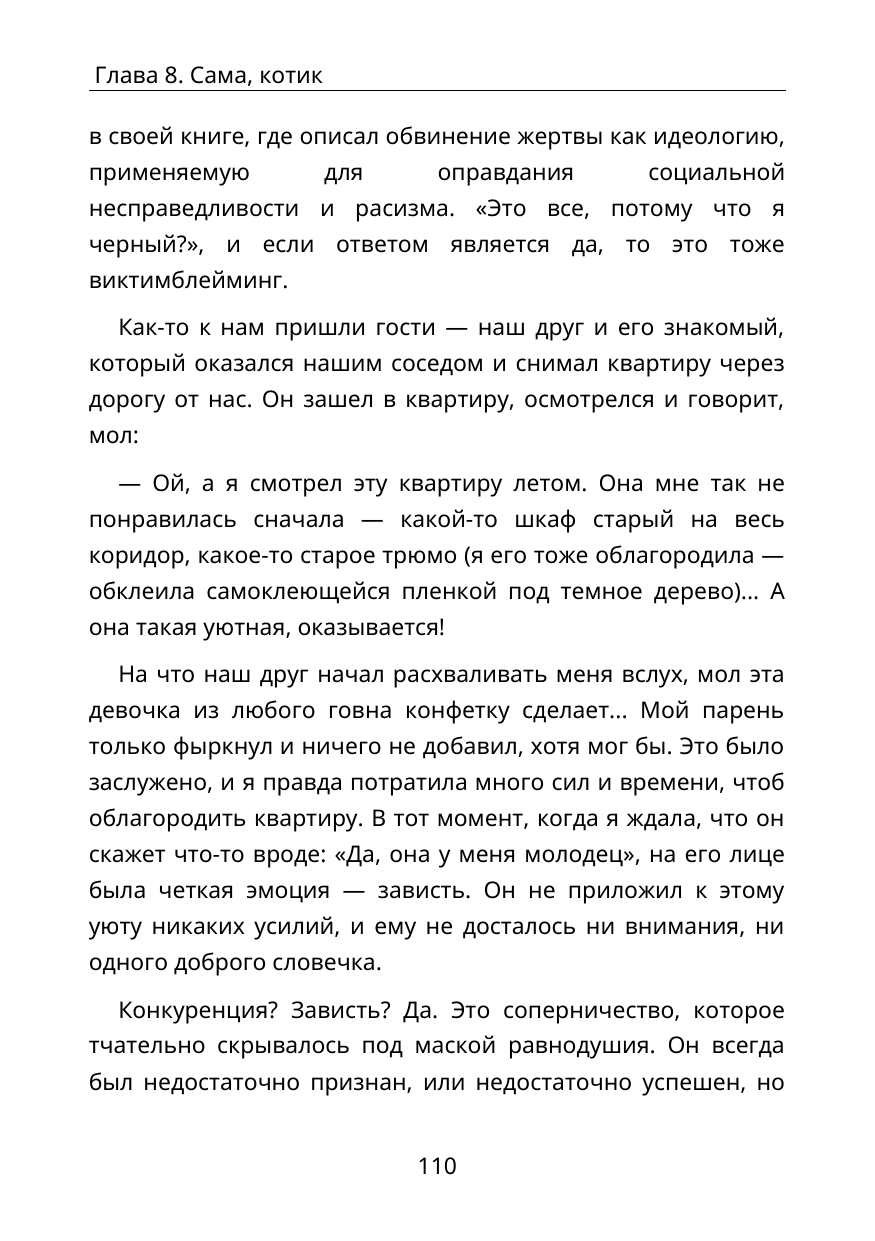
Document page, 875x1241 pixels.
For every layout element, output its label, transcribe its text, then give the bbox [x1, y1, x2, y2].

text — Ой, а я смотрел эту квартиру летом. Она мне так не понравилась сначала — какой-то шкаф старый на весь коридор, какое-то старое трюмо (я его тоже облагородила — обклеила самоклеющейся пленкой под темное дерево)... А она такая уютная, оказывается! [88, 467, 786, 642]
text На что наш друг начал расхваливать меня вслух, мол эта девочка из любого говна конфетку сделает... Мой парень только фыркнул и ничего не добавил, хотя мог бы. Это было заслужено, и я правда потратила много сил и времени, чтоб облагородить квартиру. В тот момент, когда я ждала, что он скажет что-то вроде: «Да, она у меня молодец», на его лице была четкая эмоция — зависть. Он не приложил к этому уюту никаких усилий, и ему не досталось ни внимания, ни одного доброго словечка. [88, 658, 786, 977]
text Как-то к нам пришли гости — наш друг и его знакомый, который оказался нашим соседом и снимал квартиру через дорогу от нас. Он зашел в квартиру, осмотрелся и говорит, мол: [88, 311, 786, 450]
text в своей книге, где описал обвинение жертвы как идеологию, применяемую для оправдания социальной несправедливости и расизма. «Это все, потому что я черный?», и если ответом является да, то это тоже виктимблейминг. [88, 120, 786, 295]
text Конкуренция? Зависть? Да. Это соперничество, которое тчательно скрывалось под маской равнодушия. Он всегда был недостаточно признан, или недостаточно успешен, но [88, 993, 786, 1097]
